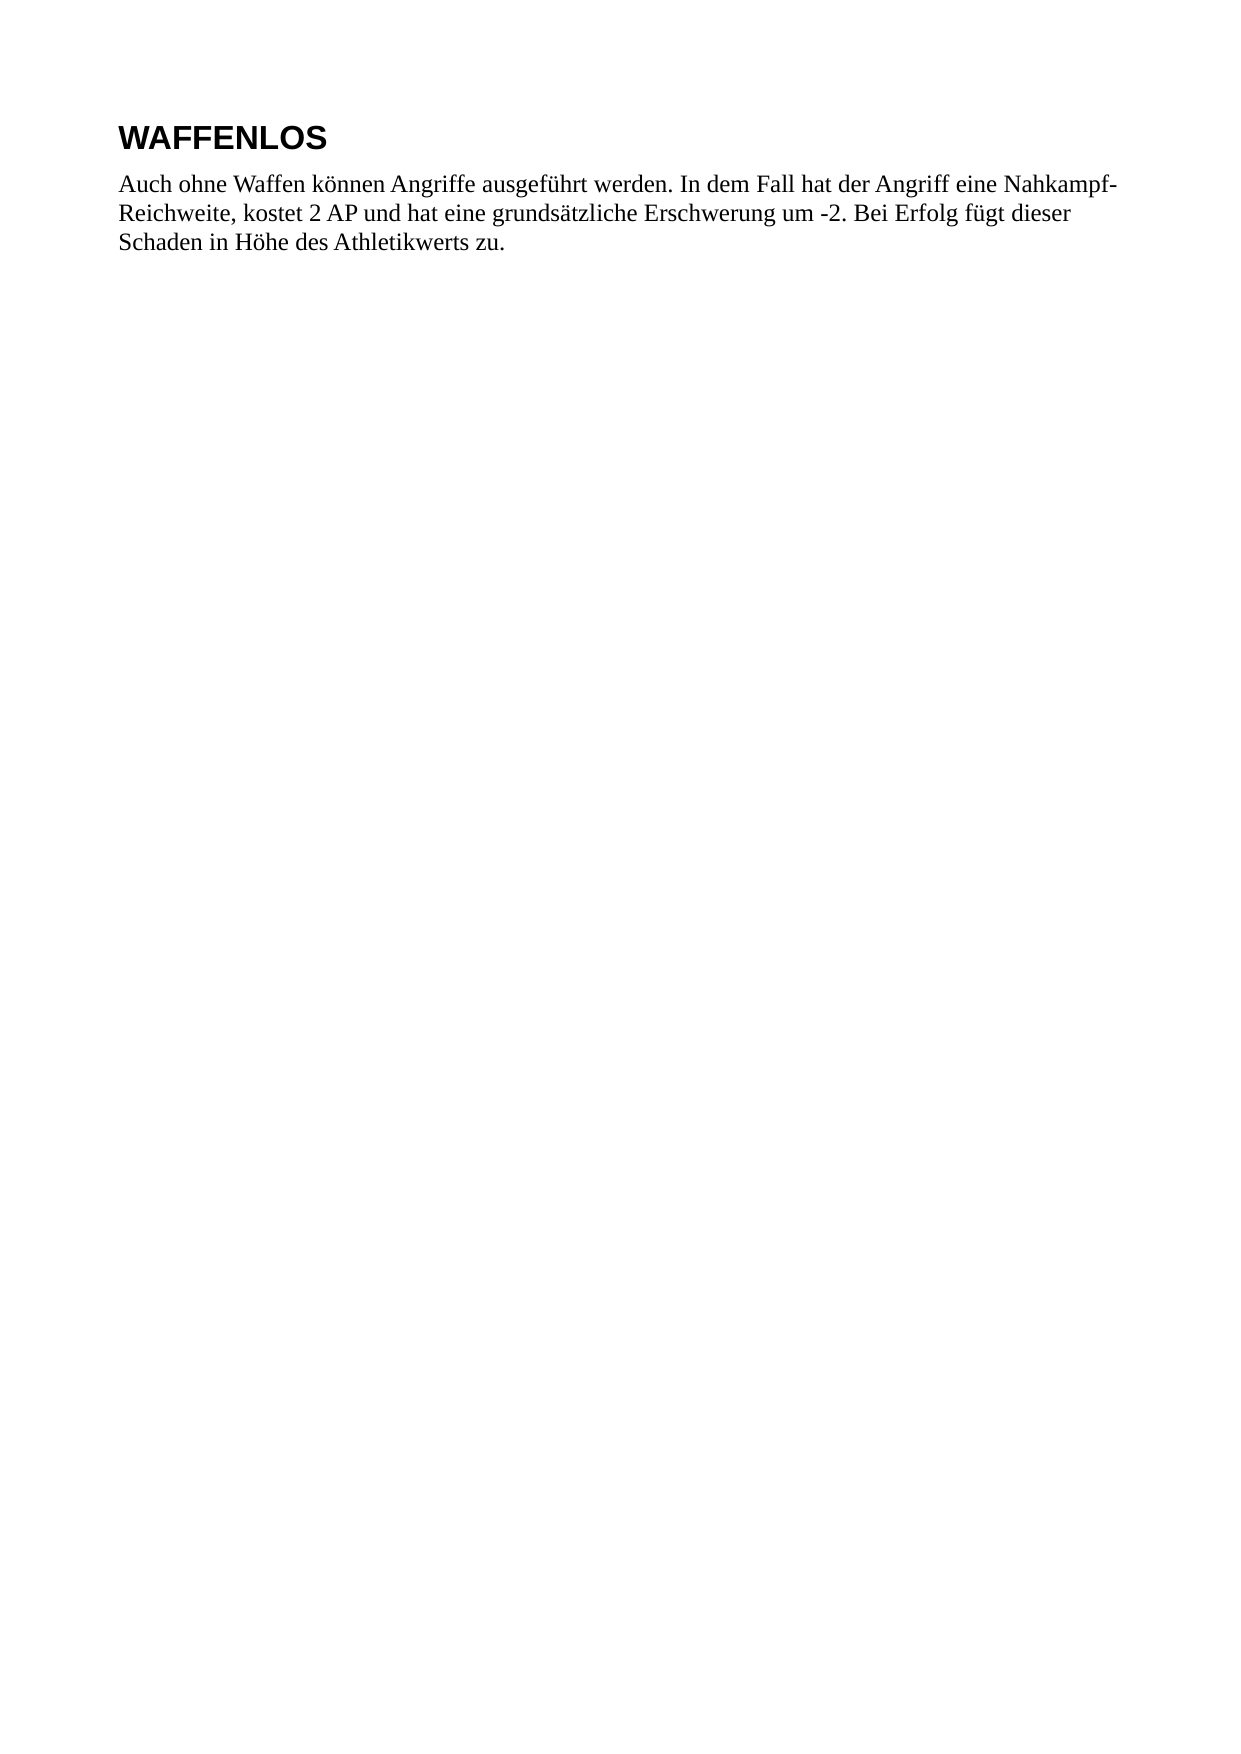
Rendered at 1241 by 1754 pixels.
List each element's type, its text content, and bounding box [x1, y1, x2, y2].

subtitle WAFFENLOS [118, 118, 1122, 157]
text Auch ohne Waffen können Angriffe ausgeführt werden. In dem Fall hat der Angriff eine Nahkampf-Reichweite, kostet 2 AP und hat eine grundsätzliche Erschwerung um -2. Bei Erfolg fügt dieser Schaden in Höhe des Athletikwerts zu. [118, 169, 1122, 255]
